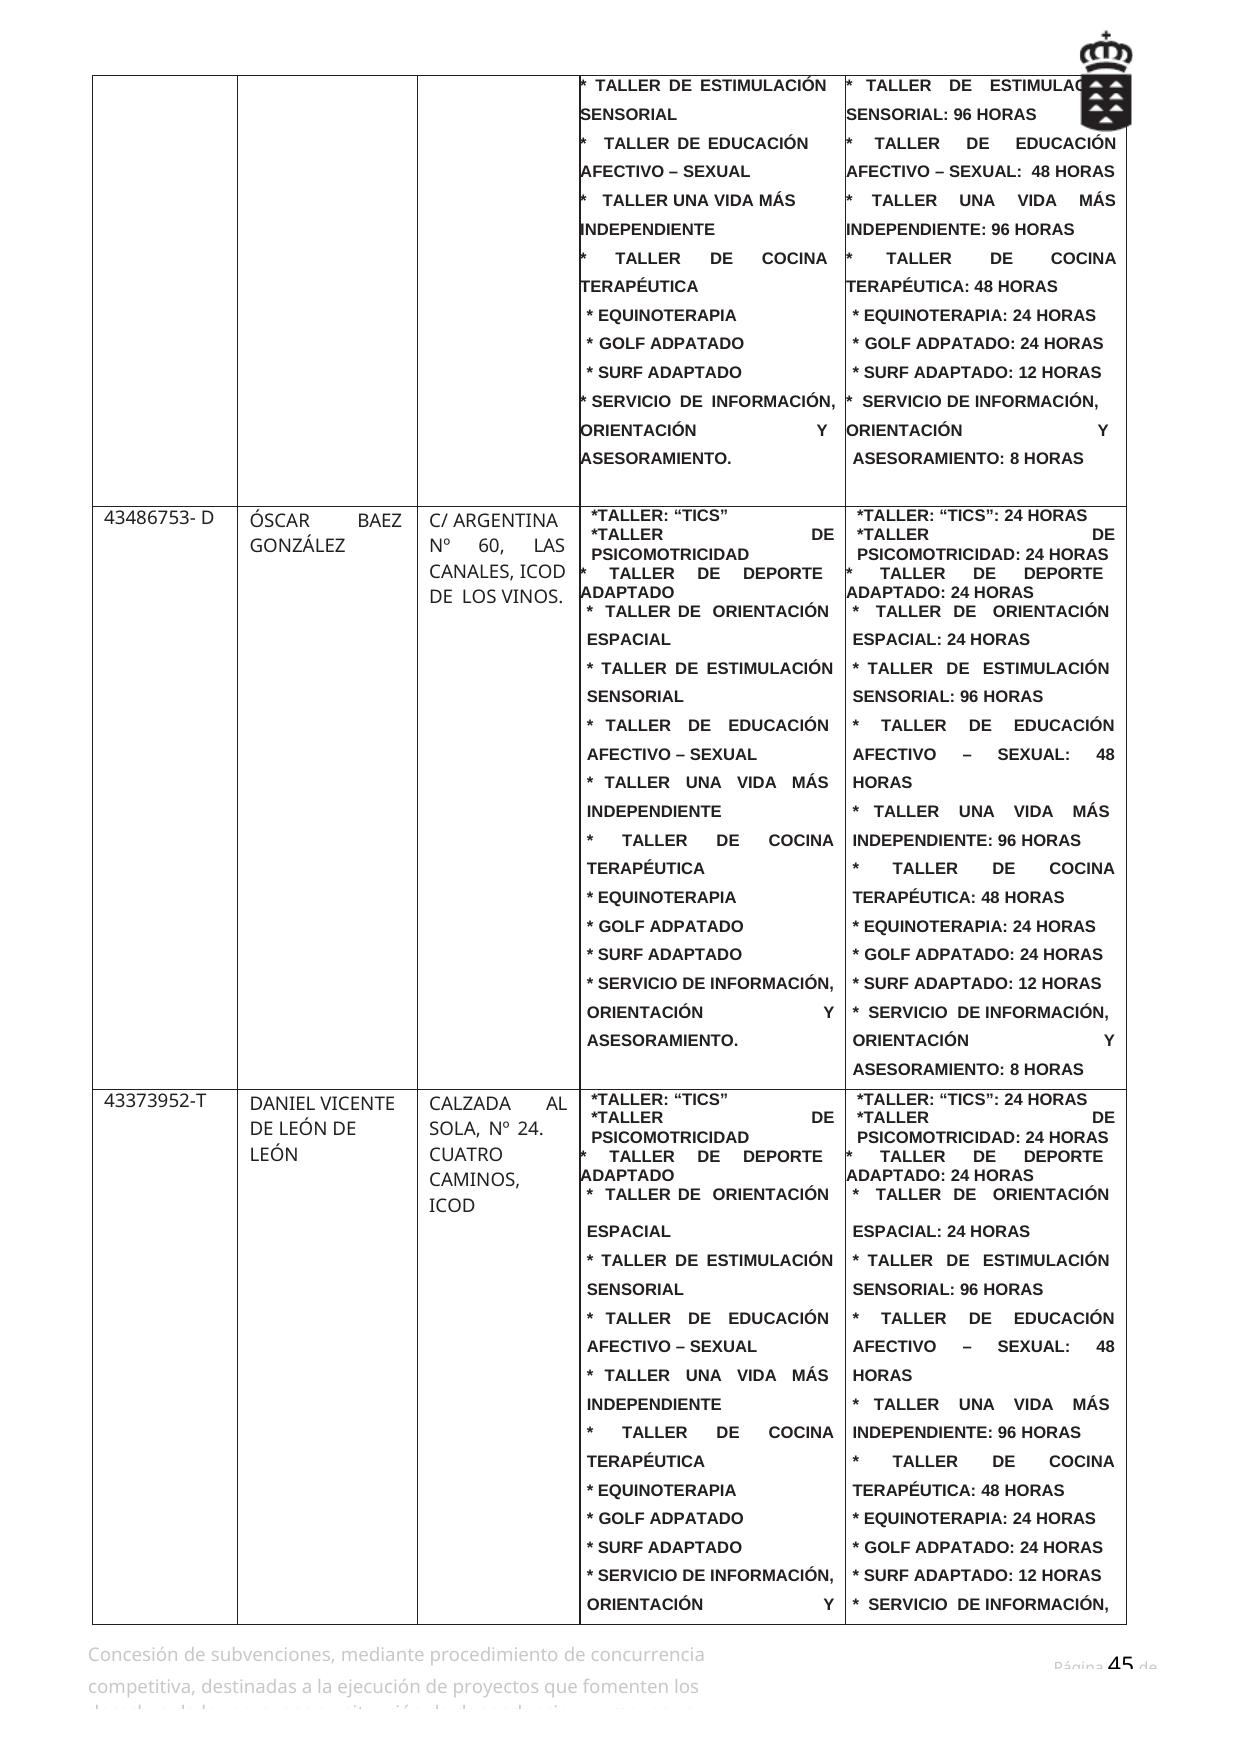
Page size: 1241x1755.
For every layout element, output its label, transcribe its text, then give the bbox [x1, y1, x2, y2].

table_cell [93, 1533, 237, 1562]
table_cell * EQUINOTERAPIA [581, 1476, 845, 1504]
table_cell *TALLER: “TICS”: 24 HORAS *TALLER DE PSICOMOTRICIDAD: 24 HORAS TALLER DE DEPORTE ADAPTADO: 24 HORAS TALLER DE ORIENTACIÓN [846, 1090, 1126, 1218]
table_cell AFECTIVO – SEXUAL: 48 [846, 1333, 1126, 1361]
table_cell [418, 740, 579, 769]
table_cell * SERVICIO DE INFORMACIÓN, [581, 969, 845, 998]
table_cell [418, 1419, 579, 1447]
table_cell [238, 625, 417, 654]
table_cell [93, 1419, 237, 1447]
table_cell [418, 969, 579, 998]
table_cell ORIENTACIÓN Y [581, 998, 845, 1027]
table_cell [93, 1447, 237, 1476]
table_cell [93, 1476, 237, 1504]
table_cell [418, 1447, 579, 1476]
table_cell ESPACIAL [581, 1218, 845, 1246]
table_cell [238, 855, 417, 883]
table_cell * TALLER UNA VIDA MÁS [581, 769, 845, 797]
table_cell [418, 941, 579, 969]
table_cell * TALLER UNA VIDA MÁS [581, 1361, 845, 1390]
table_cell [93, 1361, 237, 1390]
table_header [93, 76, 237, 506]
table_cell [418, 912, 579, 941]
table_cell * TALLER UNA VIDA MÁS [846, 1390, 1126, 1418]
table_cell * GOLF ADPATADO: 24 HORAS [846, 941, 1126, 969]
table_cell * SURF ADAPTADO [581, 941, 845, 969]
table_cell [418, 1590, 579, 1624]
table_cell AFECTIVO – SEXUAL: 48 [846, 740, 1126, 769]
table_cell * TALLER DE ESTIMULACIÓN [581, 1246, 845, 1275]
table_cell [93, 1218, 237, 1246]
table_cell [418, 1390, 579, 1418]
table_cell [238, 912, 417, 941]
table_cell [93, 1304, 237, 1333]
table_cell * GOLF ADPATADO [581, 912, 845, 941]
table_cell [93, 1390, 237, 1418]
table_cell [238, 797, 417, 826]
table_cell [93, 1246, 237, 1275]
table_cell * SURF ADAPTADO: 12 HORAS [846, 969, 1126, 998]
table_cell [238, 1533, 417, 1562]
table_cell [238, 826, 417, 854]
table_cell [418, 855, 579, 883]
table_cell * EQUINOTERAPIA: 24 HORAS [846, 912, 1126, 941]
table_cell [238, 654, 417, 683]
table_cell * TALLER DE EDUCACIÓN [846, 711, 1126, 740]
table_cell [238, 1419, 417, 1447]
table_cell [581, 1055, 845, 1089]
table_cell HORAS [846, 1361, 1126, 1390]
table_cell ORIENTACIÓN Y [846, 1027, 1126, 1055]
table_cell [418, 1333, 579, 1361]
table_cell [238, 998, 417, 1027]
table_cell [93, 969, 237, 998]
table_cell * TALLER DE COCINA [846, 1447, 1126, 1476]
table_cell [418, 1562, 579, 1590]
table_cell 43373952-T [93, 1090, 237, 1218]
table_cell [93, 797, 237, 826]
table_cell [418, 1476, 579, 1504]
table_cell * SURF ADAPTADO [581, 1533, 845, 1562]
table_cell [93, 625, 237, 654]
table_cell * TALLER DE ESTIMULACIÓN [846, 654, 1126, 683]
table_cell [93, 1505, 237, 1533]
table_cell [93, 912, 237, 941]
table_cell [238, 1590, 417, 1624]
table_cell ASESORAMIENTO. [581, 1027, 845, 1055]
table_cell [238, 711, 417, 740]
table_cell ESPACIAL: 24 HORAS [846, 1218, 1126, 1246]
table_cell ASESORAMIENTO: 8 HORAS [846, 1055, 1126, 1089]
table_cell [418, 1361, 579, 1390]
table_cell [238, 1447, 417, 1476]
table_cell SENSORIAL: 96 HORAS [846, 683, 1126, 711]
table_cell * SURF ADAPTADO: 12 HORAS [846, 1562, 1126, 1590]
table_cell * GOLF ADPATADO: 24 HORAS [846, 1533, 1126, 1562]
table_cell * TALLER DE ESTIMULACIÓN [581, 654, 845, 683]
table_cell * TALLER DE ESTIMULACIÓN [846, 1246, 1126, 1275]
table_cell [238, 883, 417, 912]
table_cell * TALLER DE COCINA [581, 826, 845, 854]
table_cell [418, 826, 579, 854]
table_cell [418, 797, 579, 826]
table_cell [418, 769, 579, 797]
table_header [238, 76, 417, 506]
table_cell * SERVICIO DE INFORMACIÓN, [846, 998, 1126, 1027]
table_cell [238, 941, 417, 969]
table_cell [93, 941, 237, 969]
table_cell TERAPÉUTICA: 48 HORAS [846, 883, 1126, 912]
table_cell INDEPENDIENTE: 96 HORAS [846, 1419, 1126, 1447]
table_cell [418, 654, 579, 683]
table_cell [238, 969, 417, 998]
table_cell [418, 1304, 579, 1333]
table_cell TERAPÉUTICA [581, 855, 845, 883]
table_cell ESPACIAL: 24 HORAS [846, 625, 1126, 654]
table_cell [93, 1055, 237, 1089]
table_cell [418, 1055, 579, 1089]
table_cell *TALLER: “TICS” *TALLER DE PSICOMOTRICIDAD TALLER DE DEPORTE ADAPTADO TALLER DE ORIENTACIÓN [581, 1090, 845, 1218]
table_cell [418, 1027, 579, 1055]
table_cell * TALLER UNA VIDA MÁS [846, 797, 1126, 826]
table_cell [93, 1590, 237, 1624]
table_cell [238, 1218, 417, 1246]
table_cell 43486753- D [93, 507, 237, 625]
table_cell [93, 1027, 237, 1055]
table_cell [238, 769, 417, 797]
table_cell ESPACIAL [581, 625, 845, 654]
table_cell HORAS [846, 769, 1126, 797]
table_cell * TALLER DE EDUCACIÓN [846, 1304, 1126, 1333]
table_cell [238, 1275, 417, 1304]
table_cell SENSORIAL [581, 683, 845, 711]
table_cell [93, 855, 237, 883]
table_cell AFECTIVO – SEXUAL [581, 1333, 845, 1361]
table_cell TERAPÉUTICA: 48 HORAS [846, 1476, 1126, 1504]
table_cell * TALLER DE EDUCACIÓN [581, 1304, 845, 1333]
table_cell [93, 826, 237, 854]
table_cell [238, 1361, 417, 1390]
table_cell * TALLER DE COCINA [581, 1419, 845, 1447]
table_cell ÓSCAR BAEZ GONZÁLEZ [238, 507, 417, 625]
table_cell AFECTIVO – SEXUAL [581, 740, 845, 769]
table_cell [418, 625, 579, 654]
table_cell [238, 740, 417, 769]
table_cell [418, 1533, 579, 1562]
table_cell [418, 883, 579, 912]
table_cell * SERVICIO DE INFORMACIÓN, [846, 1590, 1126, 1624]
table_cell [238, 1562, 417, 1590]
table_cell ORIENTACIÓN Y [581, 1590, 845, 1624]
table_cell CALZADA AL SOLA, Nº 24. CUATRO CAMINOS, ICOD [418, 1090, 579, 1218]
table_cell SENSORIAL [581, 1275, 845, 1304]
table_cell [418, 683, 579, 711]
table_cell [93, 998, 237, 1027]
table_cell [238, 1055, 417, 1089]
table_cell [418, 1505, 579, 1533]
table_cell [93, 654, 237, 683]
table_cell [93, 1333, 237, 1361]
table_cell [418, 1246, 579, 1275]
table_cell [238, 1476, 417, 1504]
table_cell [93, 740, 237, 769]
table_cell * SERVICIO DE INFORMACIÓN, [581, 1562, 845, 1590]
table_cell [418, 998, 579, 1027]
table_cell TERAPÉUTICA [581, 1447, 845, 1476]
table_cell [238, 1304, 417, 1333]
table_cell * EQUINOTERAPIA: 24 HORAS [846, 1505, 1126, 1533]
table_cell [93, 1275, 237, 1304]
table_cell * GOLF ADPATADO [581, 1505, 845, 1533]
table_cell SENSORIAL: 96 HORAS [846, 1275, 1126, 1304]
table_cell [93, 683, 237, 711]
table_cell * TALLER DE COCINA [846, 855, 1126, 883]
table_header TALLER DE ESTIMULAC SENSORIAL: 96 HORAS TALLER DE EDUCACIÓN AFECTIVO – SEXUAL: 48 HORAS TALLER UNA VIDA MÁS INDEPENDIENTE: 96 HORAS TALLER DE COCINA TERAPÉUTICA: 48 HORAS EQUINOTERAPIA: 24 HORAS GOLF ADPATADO: 24 HORAS SURF ADAPTADO: 12 HORAS SERVICIO DE INFORMACIÓN, ORIENTACIÓN Y ASESORAMIENTO: 8 HORAS [846, 76, 1126, 506]
table_cell [238, 1027, 417, 1055]
table_cell [93, 711, 237, 740]
table_cell INDEPENDIENTE [581, 1390, 845, 1418]
table_cell [418, 1218, 579, 1246]
table_header TALLER DE ESTIMULACIÓN SENSORIAL TALLER DE EDUCACIÓN AFECTIVO – SEXUAL TALLER UNA VIDA MÁS INDEPENDIENTE TALLER DE COCINA TERAPÉUTICA EQUINOTERAPIA GOLF ADPATADO SURF ADAPTADO SERVICIO DE INFORMACIÓN, ORIENTACIÓN Y ASESORAMIENTO. [581, 76, 845, 506]
table_cell [238, 1505, 417, 1533]
table_cell [418, 1275, 579, 1304]
table_cell *TALLER: “TICS” *TALLER DE PSICOMOTRICIDAD TALLER DE DEPORTE ADAPTADO TALLER DE ORIENTACIÓN [581, 507, 845, 625]
table_cell DANIEL VICENTE DE LEÓN DE LEÓN [238, 1090, 417, 1218]
table_cell INDEPENDIENTE [581, 797, 845, 826]
table_cell [238, 1333, 417, 1361]
table_cell [418, 711, 579, 740]
table_cell [238, 1246, 417, 1275]
table_cell [93, 883, 237, 912]
table_cell * EQUINOTERAPIA [581, 883, 845, 912]
table_cell *TALLER: “TICS”: 24 HORAS *TALLER DE PSICOMOTRICIDAD: 24 HORAS TALLER DE DEPORTE ADAPTADO: 24 HORAS TALLER DE ORIENTACIÓN [846, 507, 1126, 625]
table_cell C/ ARGENTINA Nº 60, LAS CANALES, ICOD DE LOS VINOS. [418, 507, 579, 625]
table_cell [93, 769, 237, 797]
table_cell [93, 1562, 237, 1590]
table_cell * TALLER DE EDUCACIÓN [581, 711, 845, 740]
table_cell [238, 1390, 417, 1418]
table_cell [238, 683, 417, 711]
table_cell INDEPENDIENTE: 96 HORAS [846, 826, 1126, 854]
table_header [418, 76, 579, 506]
